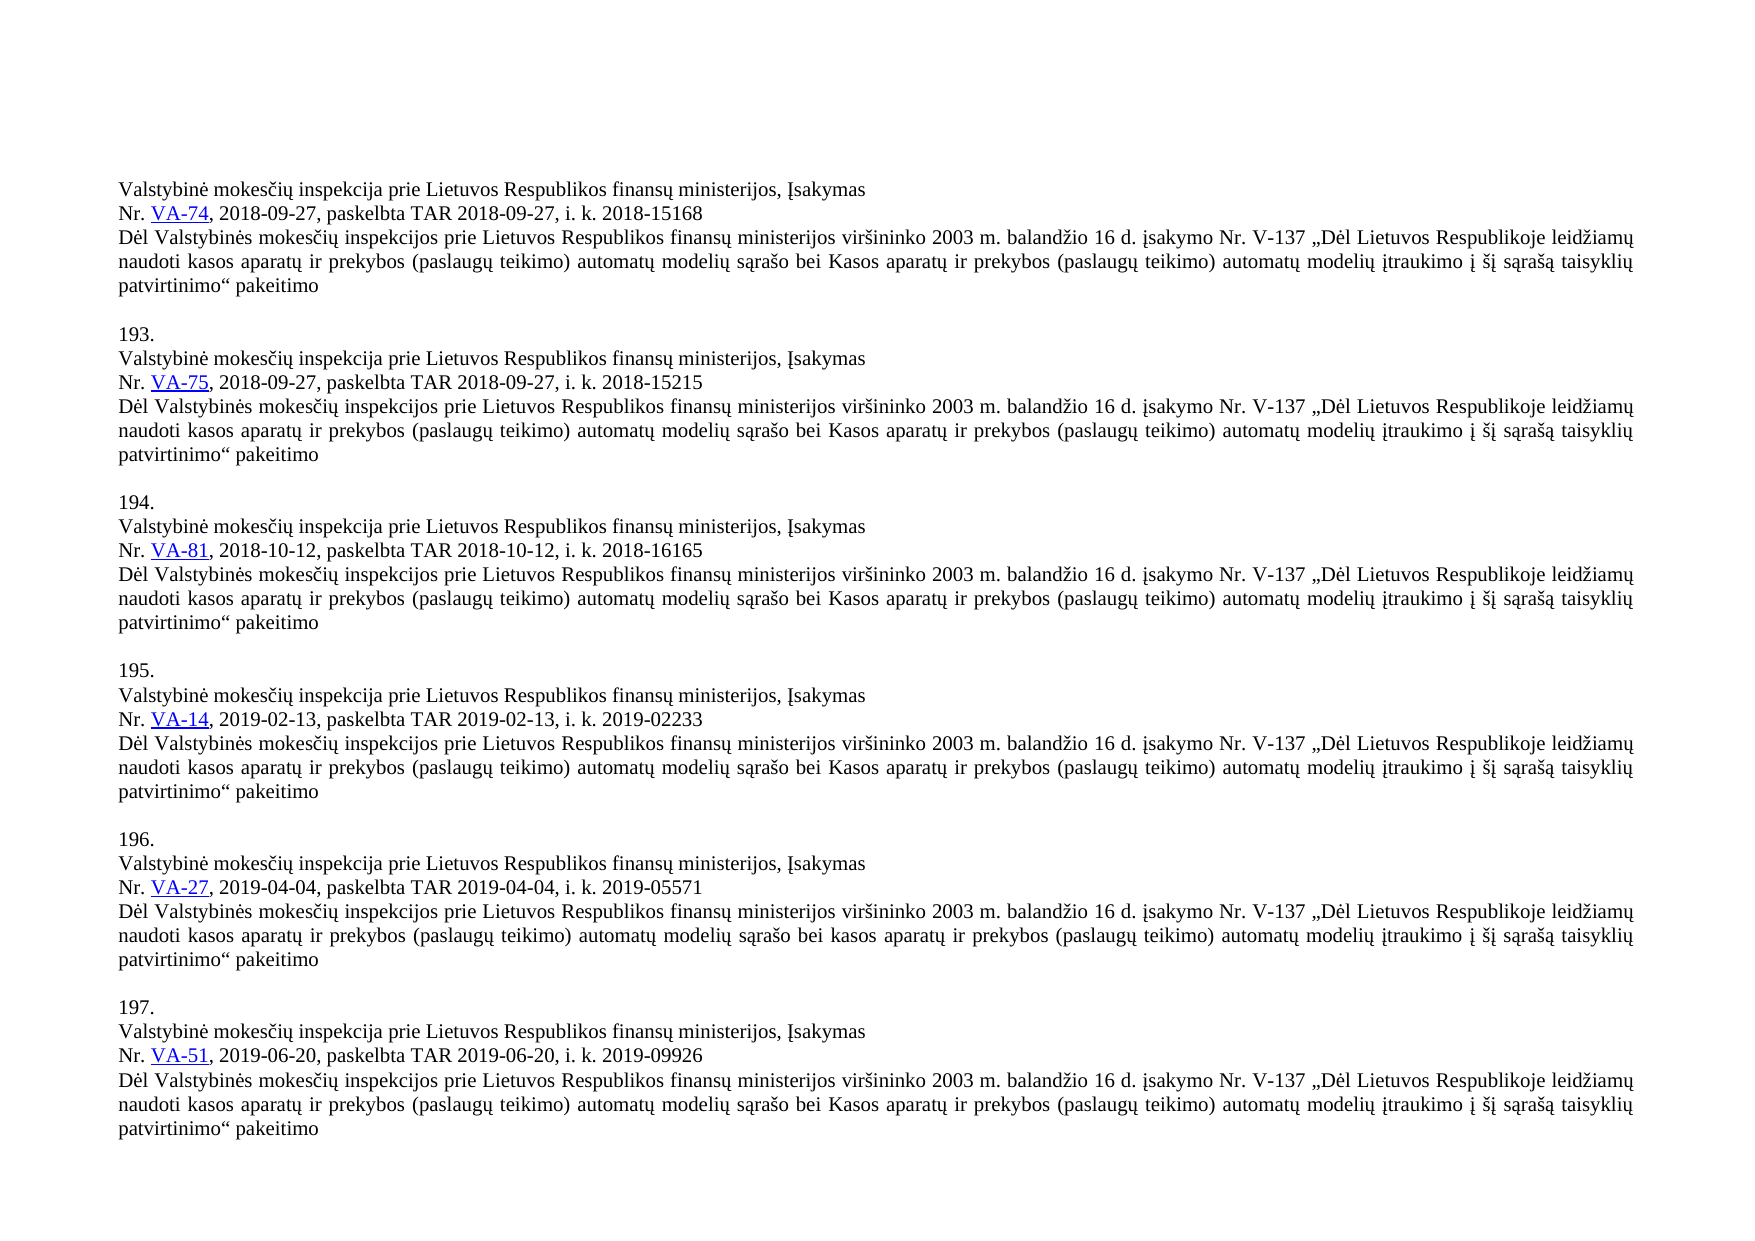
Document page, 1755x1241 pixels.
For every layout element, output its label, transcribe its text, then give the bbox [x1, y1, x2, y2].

text Dėl Valstybinės mokesčių inspekcijos prie Lietuvos Respublikos finansų ministerijos viršininko 2003 m. balandžio 16 d. įsakymo Nr. V-137 „Dėl Lietuvos Respublikoje leidžiamų naudoti kasos aparatų ir prekybos (paslaugų teikimo) automatų modelių sąrašo bei Kasos aparatų ir prekybos (paslaugų teikimo) automatų modelių įtraukimo į šį sąrašą taisyklių patvirtinimo“ pakeitimo [118, 225, 1636, 297]
text Valstybinė mokesčių inspekcija prie Lietuvos Respublikos finansų ministerijos, Įsakymas [118, 177, 1636, 201]
text Valstybinė mokesčių inspekcija prie Lietuvos Respublikos finansų ministerijos, Įsakymas [118, 851, 1636, 875]
text Dėl Valstybinės mokesčių inspekcijos prie Lietuvos Respublikos finansų ministerijos viršininko 2003 m. balandžio 16 d. įsakymo Nr. V-137 „Dėl Lietuvos Respublikoje leidžiamų naudoti kasos aparatų ir prekybos (paslaugų teikimo) automatų modelių sąrašo bei Kasos aparatų ir prekybos (paslaugų teikimo) automatų modelių įtraukimo į šį sąrašą taisyklių patvirtinimo“ pakeitimo [118, 394, 1636, 466]
text Dėl Valstybinės mokesčių inspekcijos prie Lietuvos Respublikos finansų ministerijos viršininko 2003 m. balandžio 16 d. įsakymo Nr. V-137 „Dėl Lietuvos Respublikoje leidžiamų naudoti kasos aparatų ir prekybos (paslaugų teikimo) automatų modelių sąrašo bei Kasos aparatų ir prekybos (paslaugų teikimo) automatų modelių įtraukimo į šį sąrašą taisyklių patvirtinimo“ pakeitimo [118, 1067, 1636, 1140]
text Nr. VA-14, 2019-02-13, paskelbta TAR 2019-02-13, i. k. 2019-02233 [118, 707, 1636, 731]
text Nr. VA-75, 2018-09-27, paskelbta TAR 2018-09-27, i. k. 2018-15215 [118, 370, 1636, 394]
text Valstybinė mokesčių inspekcija prie Lietuvos Respublikos finansų ministerijos, Įsakymas [118, 1019, 1636, 1043]
text 195. [118, 658, 1636, 682]
text Dėl Valstybinės mokesčių inspekcijos prie Lietuvos Respublikos finansų ministerijos viršininko 2003 m. balandžio 16 d. įsakymo Nr. V-137 „Dėl Lietuvos Respublikoje leidžiamų naudoti kasos aparatų ir prekybos (paslaugų teikimo) automatų modelių sąrašo bei Kasos aparatų ir prekybos (paslaugų teikimo) automatų modelių įtraukimo į šį sąrašą taisyklių patvirtinimo“ pakeitimo [118, 562, 1636, 634]
text Valstybinė mokesčių inspekcija prie Lietuvos Respublikos finansų ministerijos, Įsakymas [118, 346, 1636, 370]
text Valstybinė mokesčių inspekcija prie Lietuvos Respublikos finansų ministerijos, Įsakymas [118, 682, 1636, 707]
text Nr. VA-74, 2018-09-27, paskelbta TAR 2018-09-27, i. k. 2018-15168 [118, 201, 1636, 225]
text Nr. VA-81, 2018-10-12, paskelbta TAR 2018-10-12, i. k. 2018-16165 [118, 538, 1636, 562]
text 196. [118, 827, 1636, 851]
text 197. [118, 995, 1636, 1019]
text Nr. VA-51, 2019-06-20, paskelbta TAR 2019-06-20, i. k. 2019-09926 [118, 1043, 1636, 1067]
text Valstybinė mokesčių inspekcija prie Lietuvos Respublikos finansų ministerijos, Įsakymas [118, 514, 1636, 538]
text 194. [118, 490, 1636, 514]
text Nr. VA-27, 2019-04-04, paskelbta TAR 2019-04-04, i. k. 2019-05571 [118, 875, 1636, 899]
text Dėl Valstybinės mokesčių inspekcijos prie Lietuvos Respublikos finansų ministerijos viršininko 2003 m. balandžio 16 d. įsakymo Nr. V-137 „Dėl Lietuvos Respublikoje leidžiamų naudoti kasos aparatų ir prekybos (paslaugų teikimo) automatų modelių sąrašo bei kasos aparatų ir prekybos (paslaugų teikimo) automatų modelių įtraukimo į šį sąrašą taisyklių patvirtinimo“ pakeitimo [118, 899, 1636, 971]
text Dėl Valstybinės mokesčių inspekcijos prie Lietuvos Respublikos finansų ministerijos viršininko 2003 m. balandžio 16 d. įsakymo Nr. V-137 „Dėl Lietuvos Respublikoje leidžiamų naudoti kasos aparatų ir prekybos (paslaugų teikimo) automatų modelių sąrašo bei Kasos aparatų ir prekybos (paslaugų teikimo) automatų modelių įtraukimo į šį sąrašą taisyklių patvirtinimo“ pakeitimo [118, 731, 1636, 803]
text 193. [118, 322, 1636, 346]
